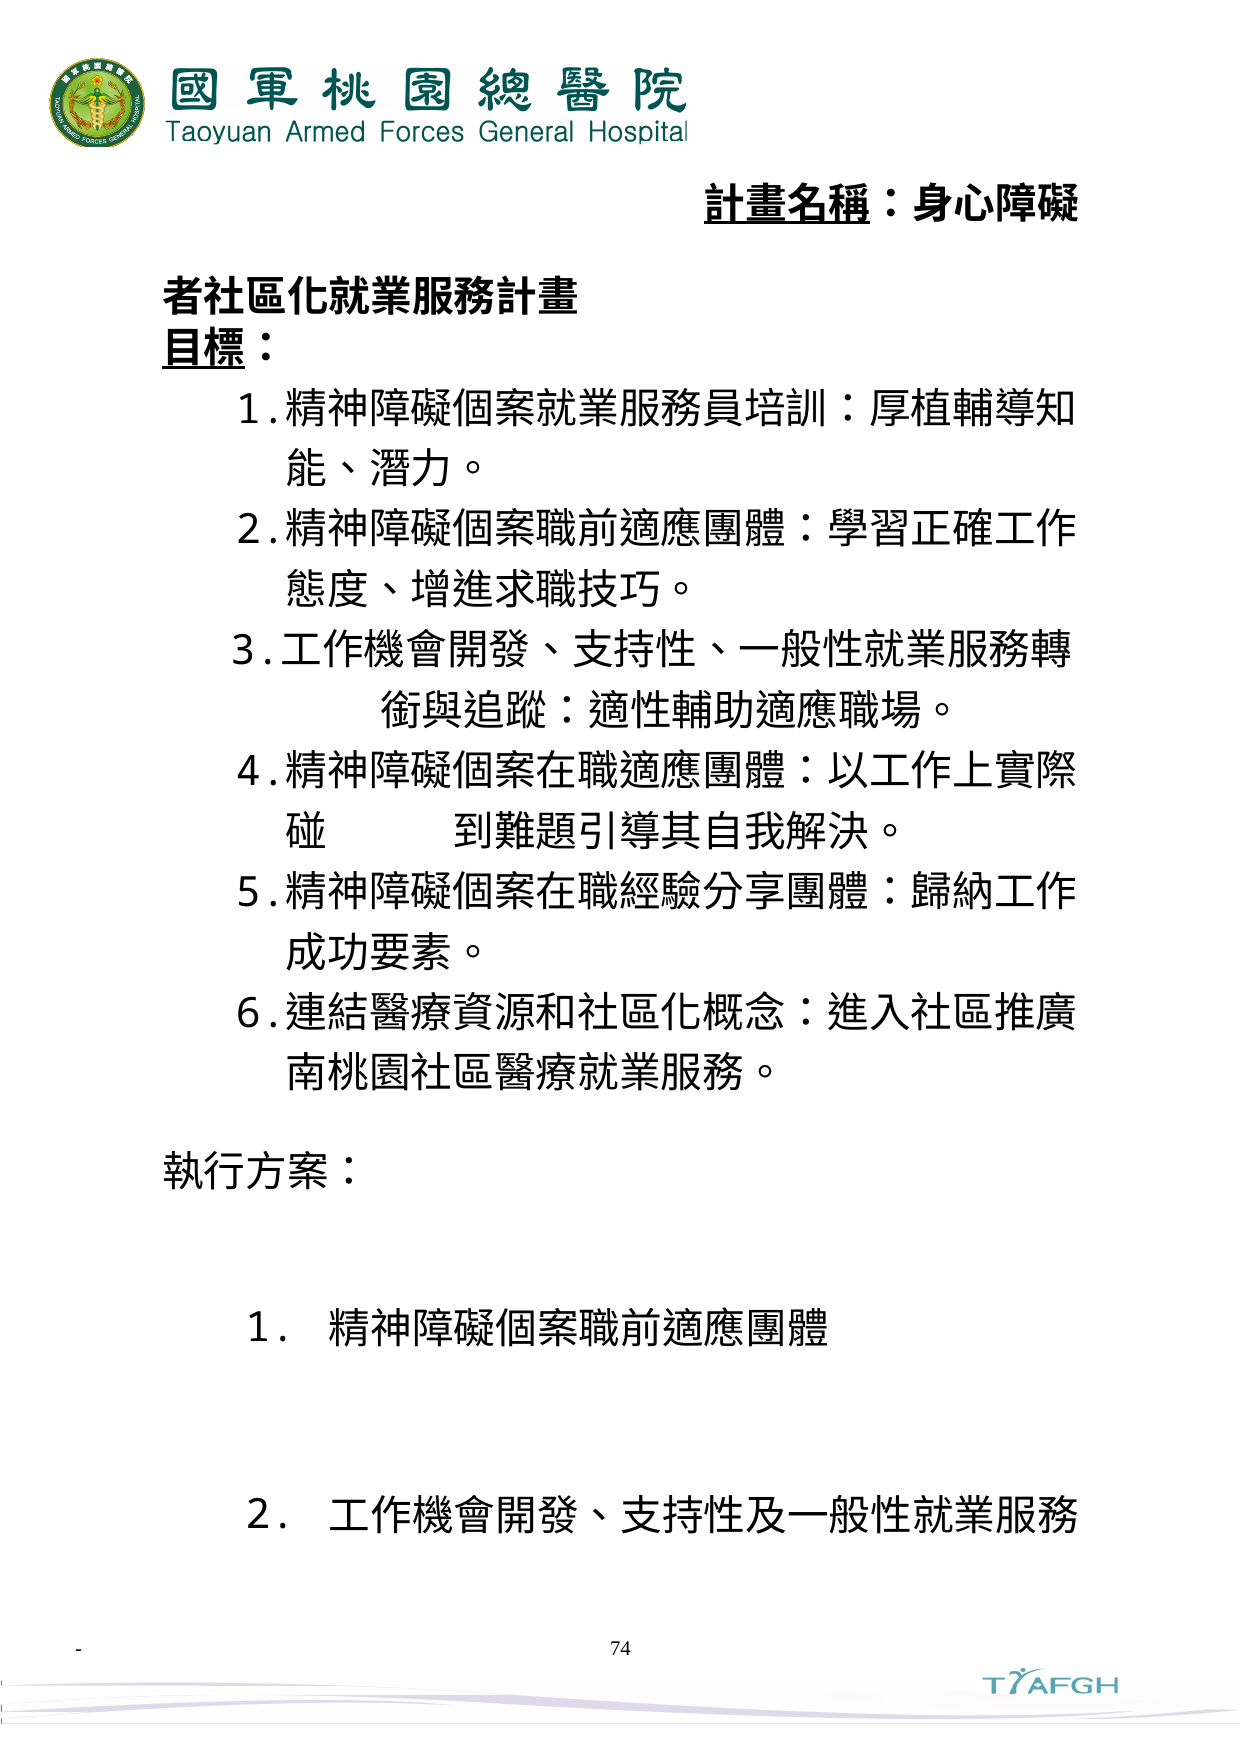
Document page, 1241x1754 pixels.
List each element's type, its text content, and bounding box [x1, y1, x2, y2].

list 工作機會開發、支持性及一般性就業服務 [236, 1439, 1078, 1564]
list 精神障礙個案職前適應團體 [236, 1252, 1078, 1377]
list 精神障礙個案在職適應團體：以工作上實際碰 到難題引導其自我解決。 [236, 737, 1078, 858]
list 精神障礙個案就業服務員培訓：厚植輔導知 能、潛力。 [236, 375, 1078, 496]
text [162, 127, 1078, 147]
list 精神障礙個案在職經驗分享團體：歸納工作成功要素。 [236, 858, 1078, 979]
list 精神障礙個案職前適應團體：學習正確工作態度、增進求職技巧。 [236, 496, 1078, 616]
list 連結醫療資源和社區化概念：進入社區推廣南桃園社區醫療就業服務。 [236, 979, 1078, 1100]
text 執行方案： [162, 1127, 1078, 1189]
text 目標： [162, 314, 1078, 375]
list 工作機會開發、支持性、一般性就業服務轉銜與追蹤：適性輔助適應職場。 [230, 616, 1078, 737]
text 計畫名稱：身心障礙者社區化就業服務計畫 [162, 165, 1078, 314]
